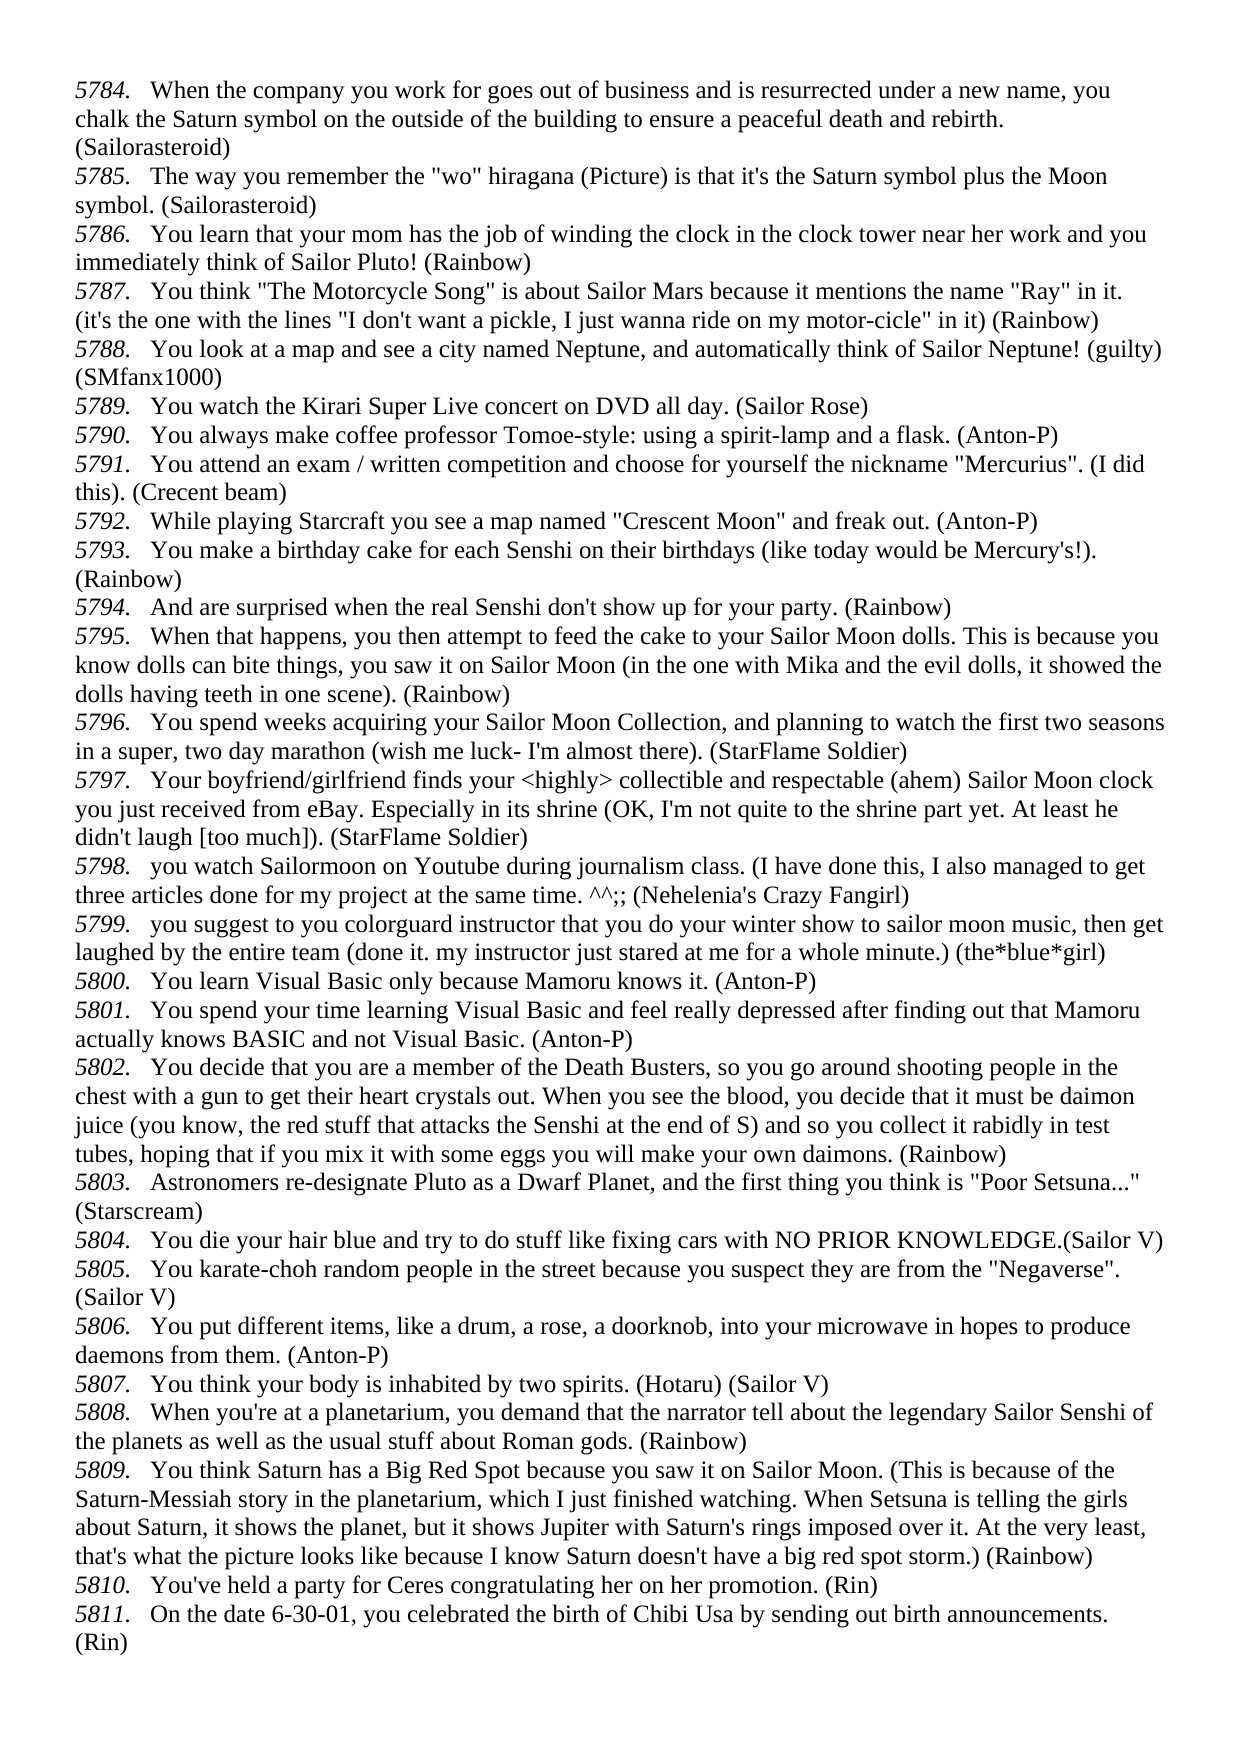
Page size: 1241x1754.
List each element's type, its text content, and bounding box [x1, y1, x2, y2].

list You attend an exam / written competition and choose for yourself the nickname "Mercurius". (I did this). (Crecent beam) [75, 449, 1165, 506]
list You always make coffee professor Tomoe-style: using a spirit-lamp and a flask. (Anton-P) [75, 420, 1165, 449]
list Astronomers re-designate Pluto as a Dwarf Planet, and the first thing you think is "Poor Setsuna..." (Starscream) [75, 1167, 1165, 1225]
list On the date 6-30-01, you celebrated the birth of Chibi Usa by sending out birth announcements. (Rin) [75, 1599, 1165, 1656]
list While playing Starcraft you see a map named "Crescent Moon" and freak out. (Anton-P) [75, 506, 1165, 535]
list When you're at a planetarium, you demand that the narrator tell about the legendary Sailor Senshi of the planets as well as the usual stuff about Roman gods. (Rainbow) [75, 1397, 1165, 1455]
list You spend weeks acquiring your Sailor Moon Collection, and planning to watch the first two seasons in a super, two day marathon (wish me luck- I'm almost there). (StarFlame Soldier) [75, 707, 1165, 765]
list you suggest to you colorguard instructor that you do your winter show to sailor moon music, then get laughed by the entire team (done it. my instructor just stared at me for a whole minute.) (the*blue*girl) [75, 909, 1165, 966]
list You learn Visual Basic only because Mamoru knows it. (Anton-P) [75, 966, 1165, 995]
list You think your body is inhabited by two spirits. (Hotaru) (Sailor V) [75, 1369, 1165, 1397]
list When the company you work for goes out of business and is resurrected under a new name, you chalk the Saturn symbol on the outside of the building to ensure a peaceful death and rebirth. (Sailorasteroid) [75, 75, 1165, 161]
list you watch Sailormoon on Youtube during journalism class. (I have done this, I also managed to get three articles done for my project at the same time. ^^;; (Nehelenia's Crazy Fangirl) [75, 851, 1165, 909]
list You look at a map and see a city named Neptune, and automatically think of Sailor Neptune! (guilty) (SMfanx1000) [75, 334, 1165, 391]
list You think Saturn has a Big Red Spot because you saw it on Sailor Moon. (This is because of the Saturn-Messiah story in the planetarium, which I just finished watching. When Setsuna is telling the girls about Saturn, it shows the planet, but it shows Jupiter with Saturn's rings imposed over it. At the very least, that's what the picture looks like because I know Saturn doesn't have a big red spot storm.) (Rainbow) [75, 1455, 1165, 1570]
list Your boyfriend/girlfriend finds your <highly> collectible and respectable (ahem) Sailor Moon clock you just received from eBay. Especially in its shrine (OK, I'm not quite to the shrine part yet. At least he didn't laugh [too much]). (StarFlame Soldier) [75, 765, 1165, 851]
list You think "The Motorcycle Song" is about Sailor Mars because it mentions the name "Ray" in it. (it's the one with the lines "I don't want a pickle, I just wanna ride on my motor-cicle" in it) (Rainbow) [75, 276, 1165, 334]
list You learn that your mom has the job of winding the clock in the clock tower near her work and you immediately think of Sailor Pluto! (Rainbow) [75, 219, 1165, 276]
list You decide that you are a member of the Death Busters, so you go around shooting people in the chest with a gun to get their heart crystals out. When you see the blood, you decide that it must be daimon juice (you know, the red stuff that attacks the Senshi at the end of S) and so you collect it rabidly in test tubes, hoping that if you mix it with some eggs you will make your own daimons. (Rainbow) [75, 1052, 1165, 1167]
list You die your hair blue and try to do stuff like fixing cars with NO PRIOR KNOWLEDGE.(Sailor V) [75, 1225, 1165, 1254]
list You karate-choh random people in the street because you suspect they are from the "Negaverse". (Sailor V) [75, 1254, 1165, 1311]
list And are surprised when the real Senshi don't show up for your party. (Rainbow) [75, 592, 1165, 621]
list You put different items, like a drum, a rose, a doorknob, into your microwave in hopes to produce daemons from them. (Anton-P) [75, 1311, 1165, 1369]
list You watch the Kirari Super Live concert on DVD all day. (Sailor Rose) [75, 391, 1165, 420]
list You spend your time learning Visual Basic and feel really depressed after finding out that Mamoru actually knows BASIC and not Visual Basic. (Anton-P) [75, 995, 1165, 1052]
list When that happens, you then attempt to feed the cake to your Sailor Moon dolls. This is because you know dolls can bite things, you saw it on Sailor Moon (in the one with Mika and the evil dolls, it showed the dolls having teeth in one scene). (Rainbow) [75, 621, 1165, 707]
list You make a birthday cake for each Senshi on their birthdays (like today would be Mercury's!). (Rainbow) [75, 535, 1165, 592]
list The way you remember the "wo" hiragana (Picture) is that it's the Saturn symbol plus the Moon symbol. (Sailorasteroid) [75, 161, 1165, 219]
list You've held a party for Ceres congratulating her on her promotion. (Rin) [75, 1570, 1165, 1599]
